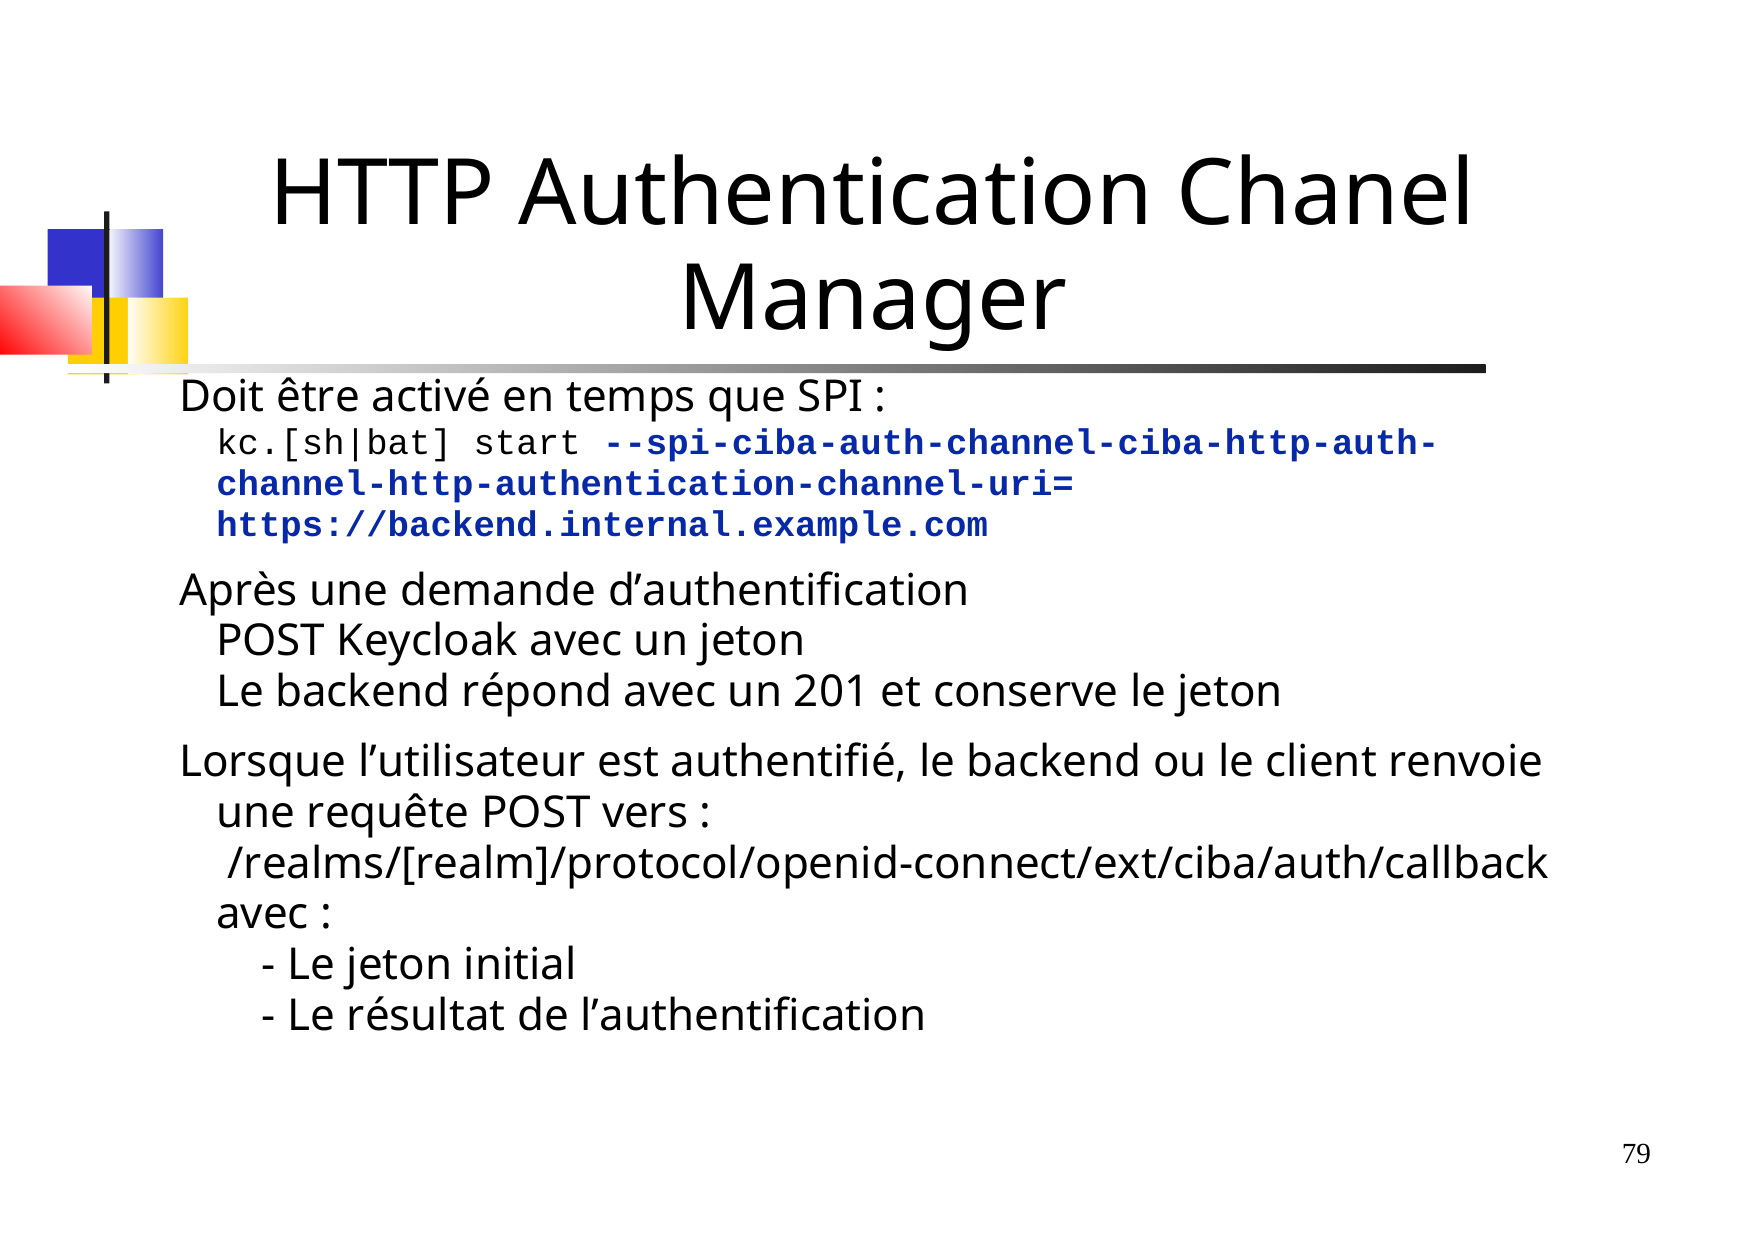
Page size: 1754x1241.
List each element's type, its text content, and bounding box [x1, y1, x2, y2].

title HTTP Authentication Chanel Manager [179, 139, 1567, 352]
list Doit être activé en temps que SPI : kc.[sh|bat] start --spi-ciba-auth-channel-ciba-http-auth-channel-http-authentication-channel-uri=https://backend.internal.example.com Après une demande d’authentification POST Keycloak avec un jeton Le backend répond avec un 201 et conserve le jeton Lorsque l’utilisateur est authentifié, le backend ou le client renvoie une requête POST vers : /realms/[realm]/protocol/openid-connect/ext/ciba/auth/callback avec : - Le jeton initial - Le résultat de l’authentification [179, 371, 1567, 1091]
